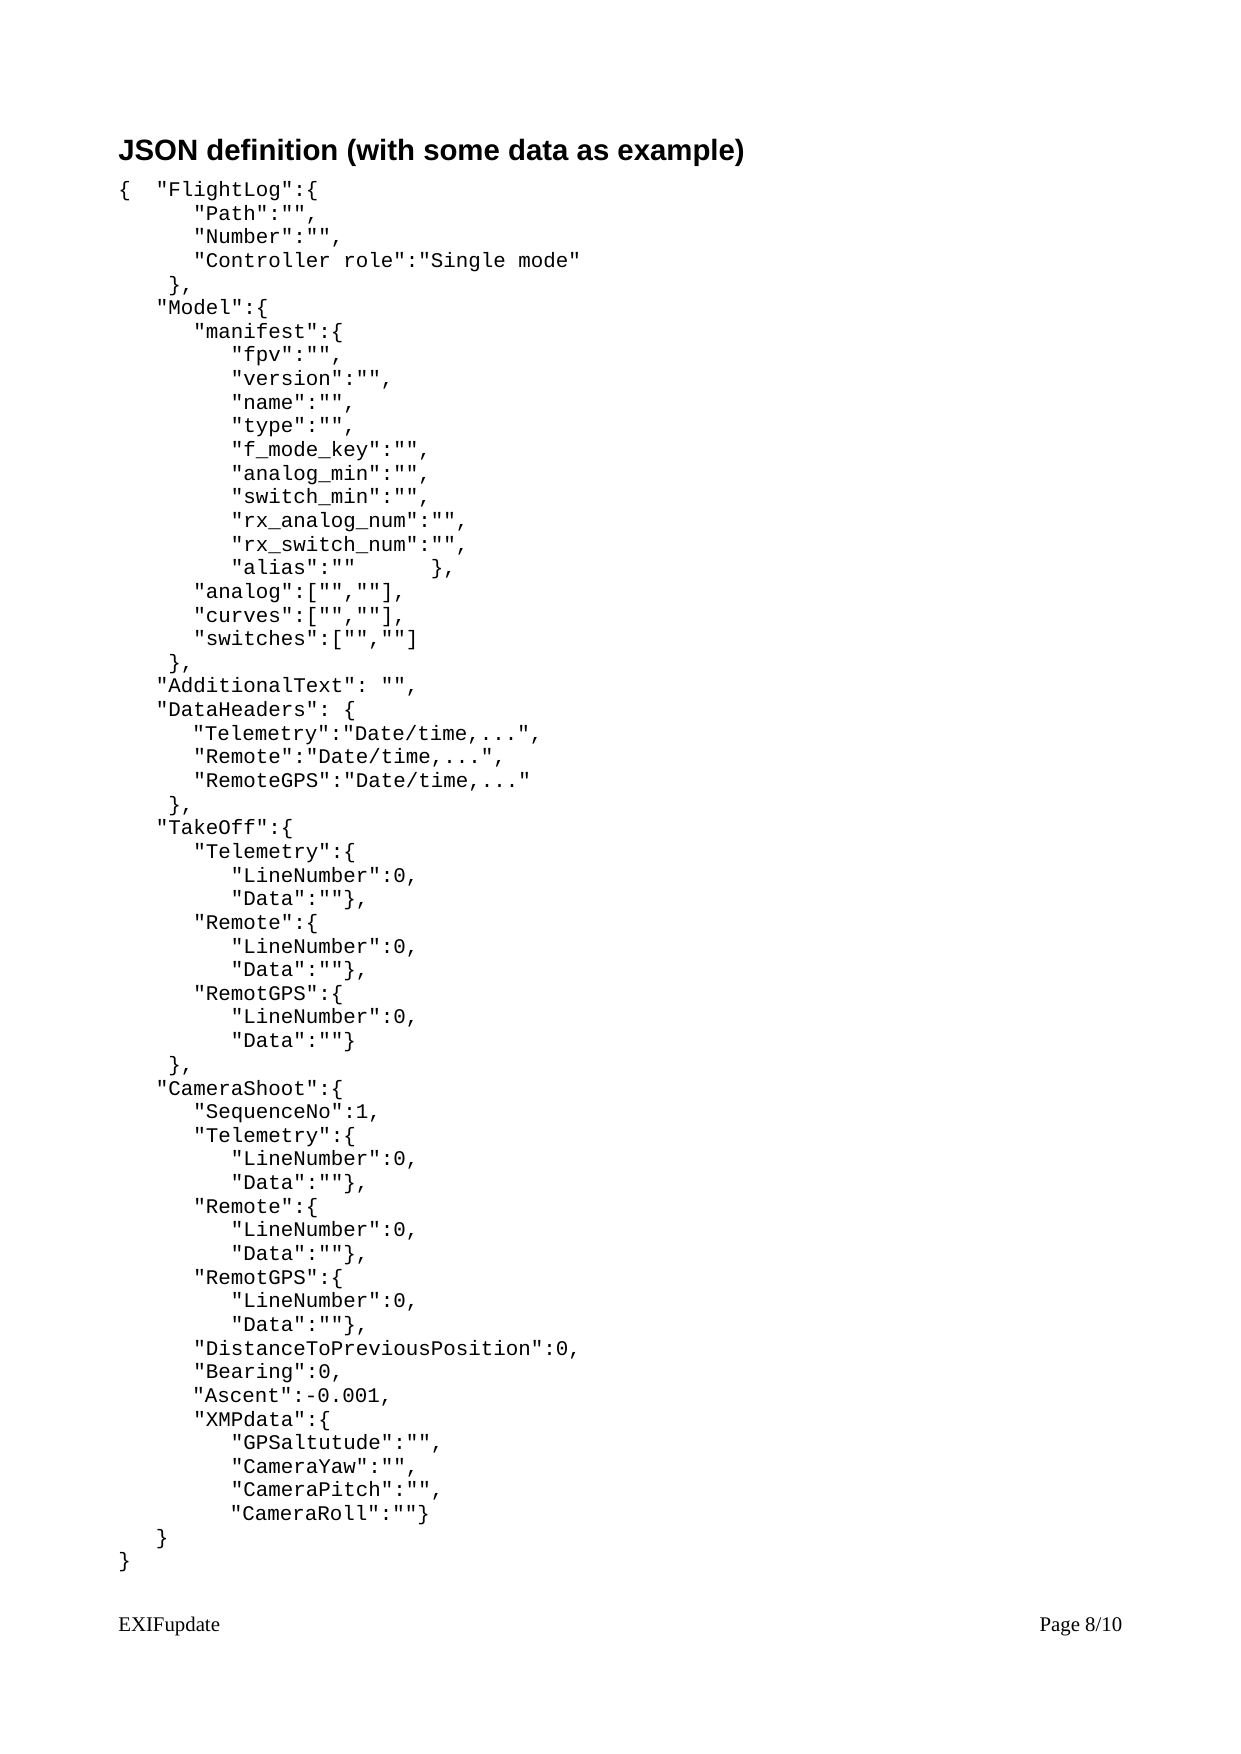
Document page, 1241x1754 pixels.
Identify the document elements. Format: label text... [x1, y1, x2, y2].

text "CameraYaw":"", [118, 1456, 1122, 1479]
text "RemotGPS":{ [118, 1267, 1122, 1290]
text "alias":"" }, [118, 557, 1122, 581]
text "LineNumber":0, [118, 865, 1122, 888]
text "RemotGPS":{ [118, 983, 1122, 1007]
text "DistanceToPreviousPosition":0, [118, 1338, 1122, 1361]
text "Telemetry":{ [118, 1125, 1122, 1148]
text "LineNumber":0, [118, 1219, 1122, 1243]
text "Model":{ [118, 297, 1122, 321]
text "fpv":"", [118, 344, 1122, 368]
subtitle JSON definition (with some data as example) [118, 133, 1122, 166]
text "Data":""}, [118, 959, 1122, 983]
text "Number":"", [118, 226, 1122, 250]
text "version":"", [118, 368, 1122, 392]
text "manifest":{ [118, 321, 1122, 344]
text "rx_analog_num":"", [118, 510, 1122, 534]
text "f_mode_key":"", [118, 439, 1122, 463]
text } [118, 1550, 1122, 1574]
text { "FlightLog":{ [118, 179, 1122, 203]
text "LineNumber":0, [118, 1007, 1122, 1030]
text "switches":["",""] [118, 628, 1122, 652]
text "SequenceNo":1, [118, 1101, 1122, 1125]
text "LineNumber":0, [118, 1290, 1122, 1314]
text "RemoteGPS":"Date/time,..." [118, 770, 1122, 794]
text "Data":""}, [118, 888, 1122, 912]
text "XMPdata":{ [118, 1408, 1122, 1432]
text "LineNumber":0, [118, 1148, 1122, 1172]
text "CameraRoll":""} [118, 1503, 1122, 1527]
text "CameraPitch":"", [118, 1479, 1122, 1503]
text "Controller role":"Single mode" [118, 250, 1122, 273]
text "Remote":"Date/time,...", [118, 746, 1122, 770]
text "AdditionalText": "", [118, 676, 1122, 699]
text "DataHeaders": { [118, 699, 1122, 723]
text "Telemetry":{ [118, 841, 1122, 865]
text "switch_min":"", [118, 486, 1122, 510]
text }, [118, 652, 1122, 676]
text "Remote":{ [118, 912, 1122, 936]
text "type":"", [118, 415, 1122, 439]
text "Telemetry":"Date/time,...", [118, 723, 1122, 746]
text "Bearing":0, [118, 1361, 1122, 1385]
text "Ascent":-0.001, [118, 1385, 1122, 1408]
text "CameraShoot":{ [118, 1077, 1122, 1101]
text }, [118, 273, 1122, 297]
text "Data":""}, [118, 1172, 1122, 1196]
text "Path":"", [118, 203, 1122, 226]
text "TakeOff":{ [118, 817, 1122, 841]
text "analog":["",""], [118, 581, 1122, 604]
text } [118, 1527, 1122, 1550]
text }, [118, 794, 1122, 817]
text "LineNumber":0, [118, 936, 1122, 959]
text "Data":""} [118, 1030, 1122, 1054]
text "GPSaltutude":"", [118, 1432, 1122, 1456]
text }, [118, 1054, 1122, 1077]
text "name":"", [118, 392, 1122, 415]
text "rx_switch_num":"", [118, 534, 1122, 557]
text "curves":["",""], [118, 604, 1122, 628]
text "analog_min":"", [118, 463, 1122, 486]
text "Data":""}, [118, 1314, 1122, 1338]
text "Remote":{ [118, 1196, 1122, 1219]
text "Data":""}, [118, 1243, 1122, 1267]
